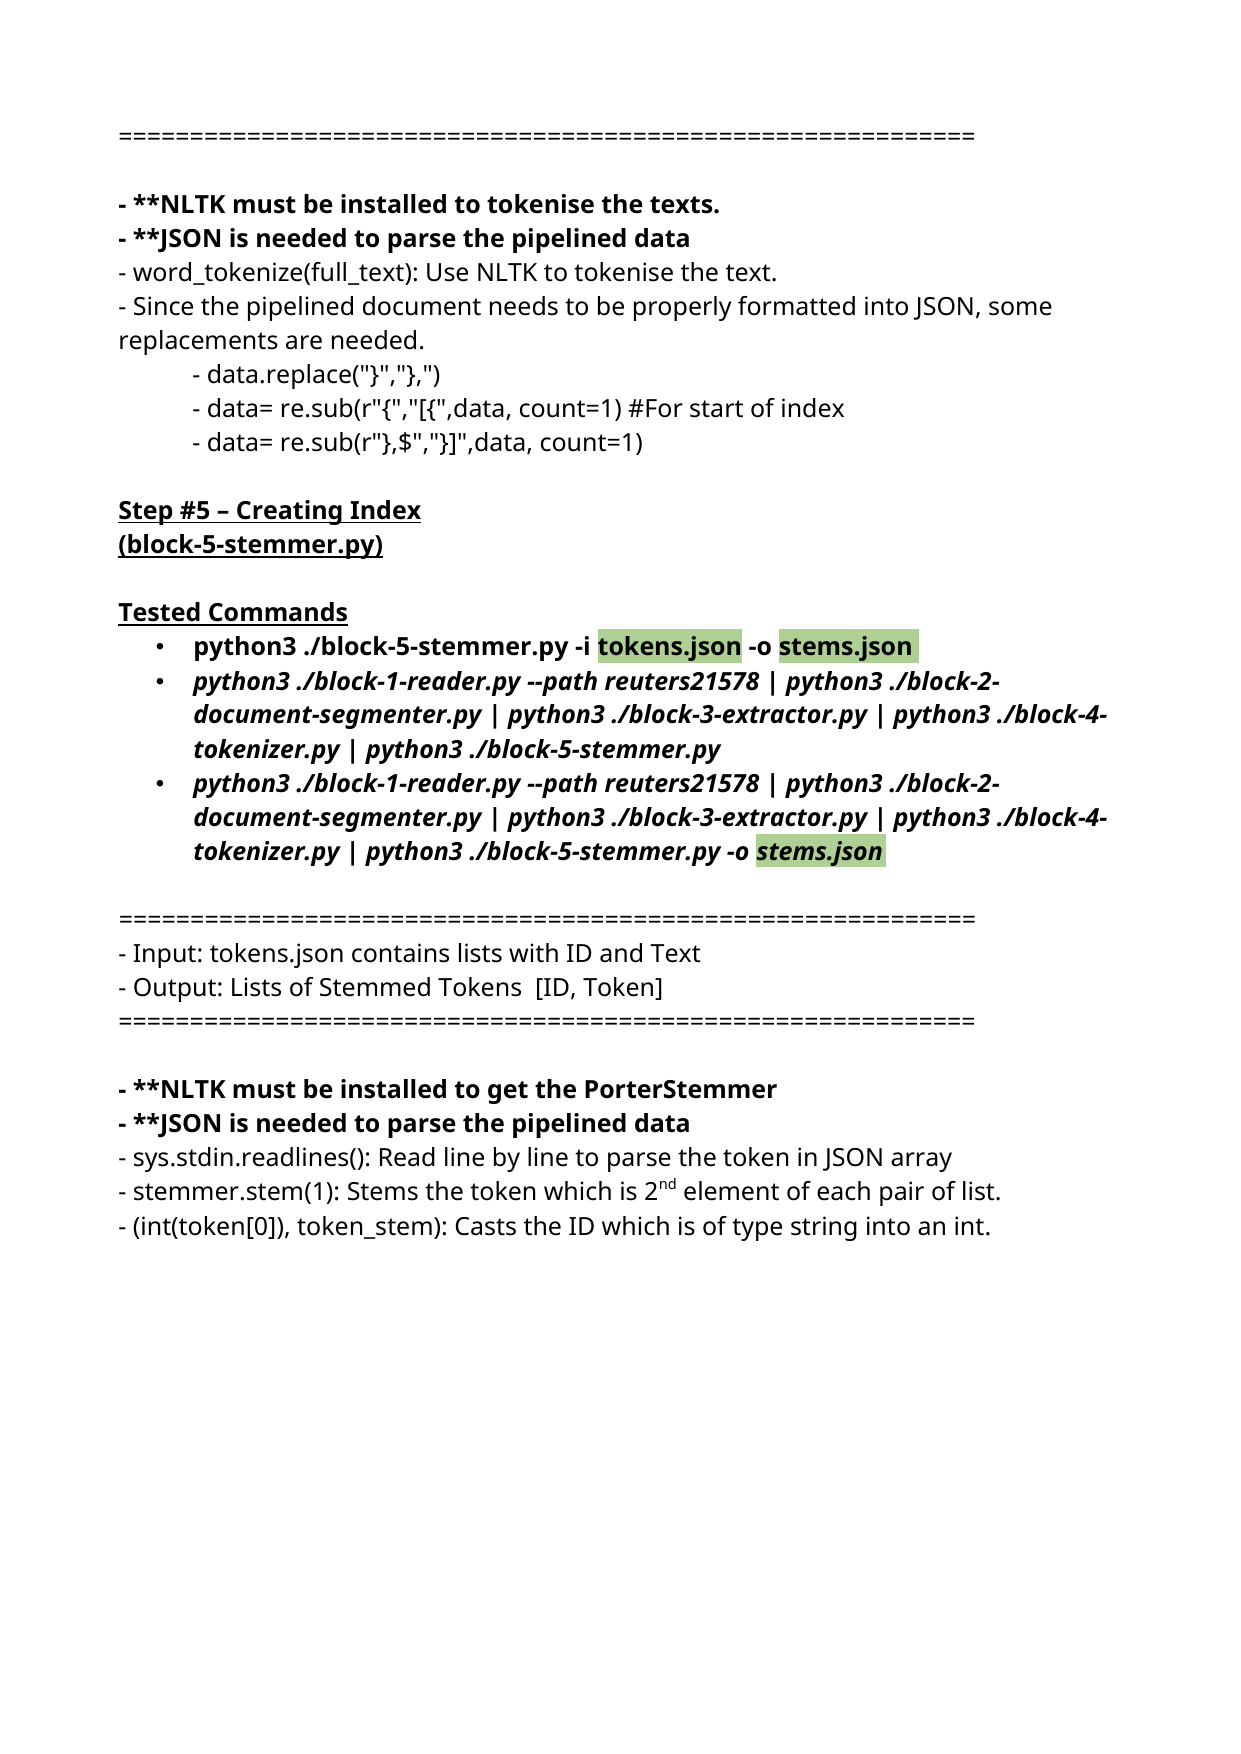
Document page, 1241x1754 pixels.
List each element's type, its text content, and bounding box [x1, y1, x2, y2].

text ============================================================ [118, 902, 1122, 936]
list python3 ./block-1-reader.py --path reuters21578 | python3 ./block-2-document-segmenter.py | python3 ./block-3-extractor.py | python3 ./block-4-tokenizer.py | python3 ./block-5-stemmer.py -o stems.json [156, 765, 1122, 867]
text (block-5-stemmer.py) [118, 527, 1122, 561]
text - sys.stdin.readlines(): Read line by line to parse the token in JSON array [118, 1140, 1122, 1174]
text Step #5 – Creating Index [118, 493, 1122, 527]
text - Since the pipelined document needs to be properly formatted into JSON, some replacements are needed. [118, 288, 1122, 357]
text ============================================================ [118, 1004, 1122, 1038]
text - **JSON is needed to parse the pipelined data [118, 1106, 1122, 1140]
text - **NLTK must be installed to tokenise the texts. [118, 186, 1122, 220]
text Tested Commands [118, 595, 1122, 629]
list python3 ./block-1-reader.py --path reuters21578 | python3 ./block-2-document-segmenter.py | python3 ./block-3-extractor.py | python3 ./block-4-tokenizer.py | python3 ./block-5-stemmer.py [156, 663, 1122, 765]
text - data= re.sub(r"},$","}]",data, count=1) [118, 425, 1122, 459]
text - (int(token[0]), token_stem): Casts the ID which is of type string into an int. [118, 1208, 1122, 1242]
text - stemmer.stem(1): Stems the token which is 2nd element of each pair of list. [118, 1174, 1122, 1208]
text - data= re.sub(r"{","[{",data, count=1) #For start of index [118, 391, 1122, 425]
list python3 ./block-5-stemmer.py -i tokens.json -o stems.json [156, 629, 1122, 663]
text - Output: Lists of Stemmed Tokens [ID, Token] [118, 970, 1122, 1004]
text - data.replace("}","},") [118, 357, 1122, 391]
text - **JSON is needed to parse the pipelined data [118, 220, 1122, 254]
text - Input: tokens.json contains lists with ID and Text [118, 936, 1122, 970]
text - **NLTK must be installed to get the PorterStemmer [118, 1072, 1122, 1106]
text - word_tokenize(full_text): Use NLTK to tokenise the text. [118, 254, 1122, 288]
text ============================================================ [118, 118, 1122, 152]
